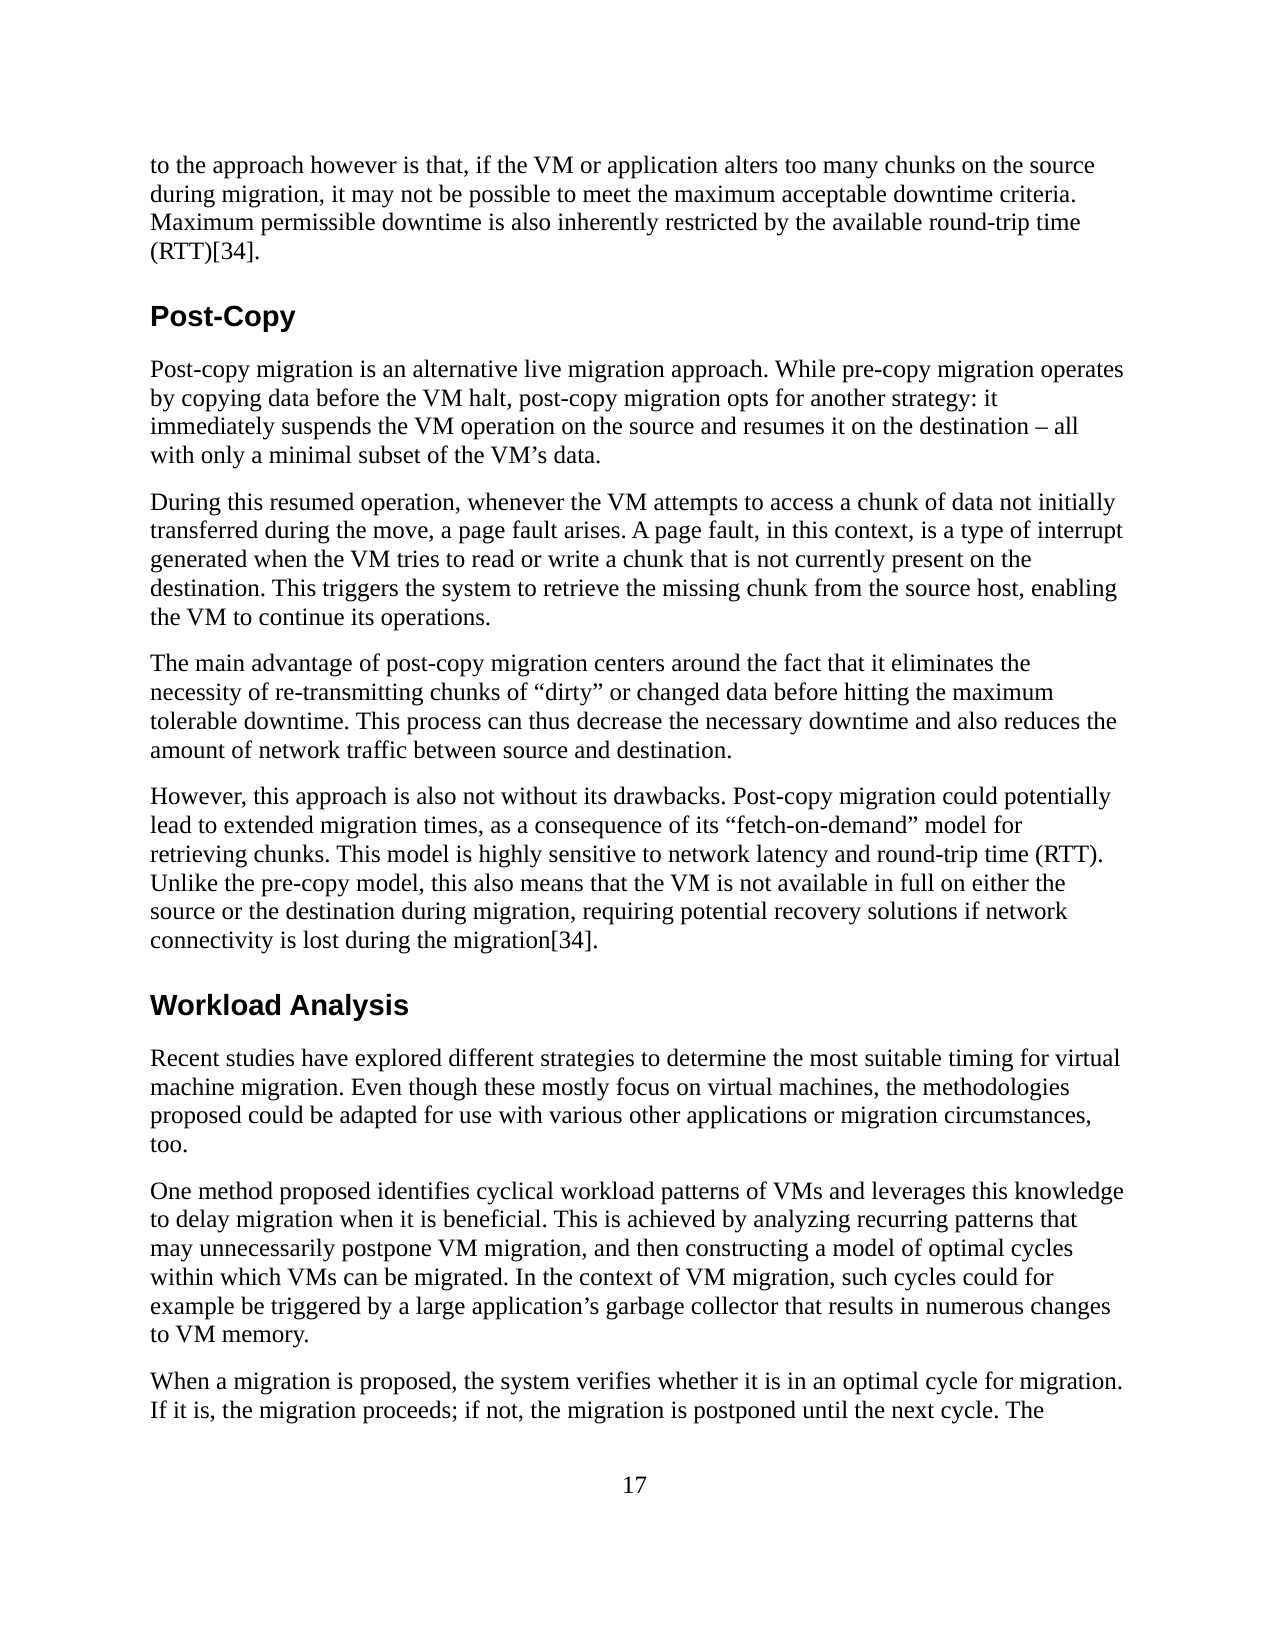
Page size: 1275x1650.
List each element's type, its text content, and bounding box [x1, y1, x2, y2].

text Recent studies have explored different strategies to determine the most suitable timing for virtual machine migration. Even though these mostly focus on virtual machines, the methodologies proposed could be adapted for use with various other applications or migration circumstances, too. [150, 1043, 1125, 1158]
text However, this approach is also not without its drawbacks. Post-copy migration could potentially lead to extended migration times, as a consequence of its “fetch-on-demand” model for retrieving chunks. This model is highly sensitive to network latency and round-trip time (RTT). Unlike the pre-copy model, this also means that the VM is not available in full on either the source or the destination during migration, requiring potential recovery solutions if network connectivity is lost during the migration[34]. [150, 781, 1125, 954]
text During this resumed operation, whenever the VM attempts to access a chunk of data not initially transferred during the move, a page fault arises. A page fault, in this context, is a type of interrupt generated when the VM tries to read or write a chunk that is not currently present on the destination. This triggers the system to retrieve the missing chunk from the source host, enabling the VM to continue its operations. [150, 487, 1125, 631]
text One method proposed identifies cyclical workload patterns of VMs and leverages this knowledge to delay migration when it is beneficial. This is achieved by analyzing recurring patterns that may unnecessarily postpone VM migration, and then constructing a model of optimal cycles within which VMs can be migrated. In the context of VM migration, such cycles could for example be triggered by a large application’s garbage collector that results in numerous changes to VM memory. [150, 1176, 1125, 1348]
text When a migration is proposed, the system verifies whether it is in an optimal cycle for migration. If it is, the migration proceeds; if not, the migration is postponed until the next cycle. The [150, 1366, 1125, 1424]
text The main advantage of post-copy migration centers around the fact that it eliminates the necessity of re-transmitting chunks of “dirty” or changed data before hitting the maximum tolerable downtime. This process can thus decrease the necessary downtime and also reduces the amount of network traffic between source and destination. [150, 648, 1125, 763]
subtitle Post-Copy [150, 299, 1125, 332]
text Post-copy migration is an alternative live migration approach. While pre-copy migration operates by copying data before the VM halt, post-copy migration opts for another strategy: it immediately suspends the VM operation on the source and resumes it on the destination – all with only a minimal subset of the VM’s data. [150, 354, 1125, 469]
subtitle Workload Analysis [150, 988, 1125, 1021]
text to the approach however is that, if the VM or application alters too many chunks on the source during migration, it may not be possible to meet the maximum acceptable downtime criteria. Maximum permissible downtime is also inherently restricted by the available round-trip time (RTT)[34]. [150, 150, 1125, 265]
